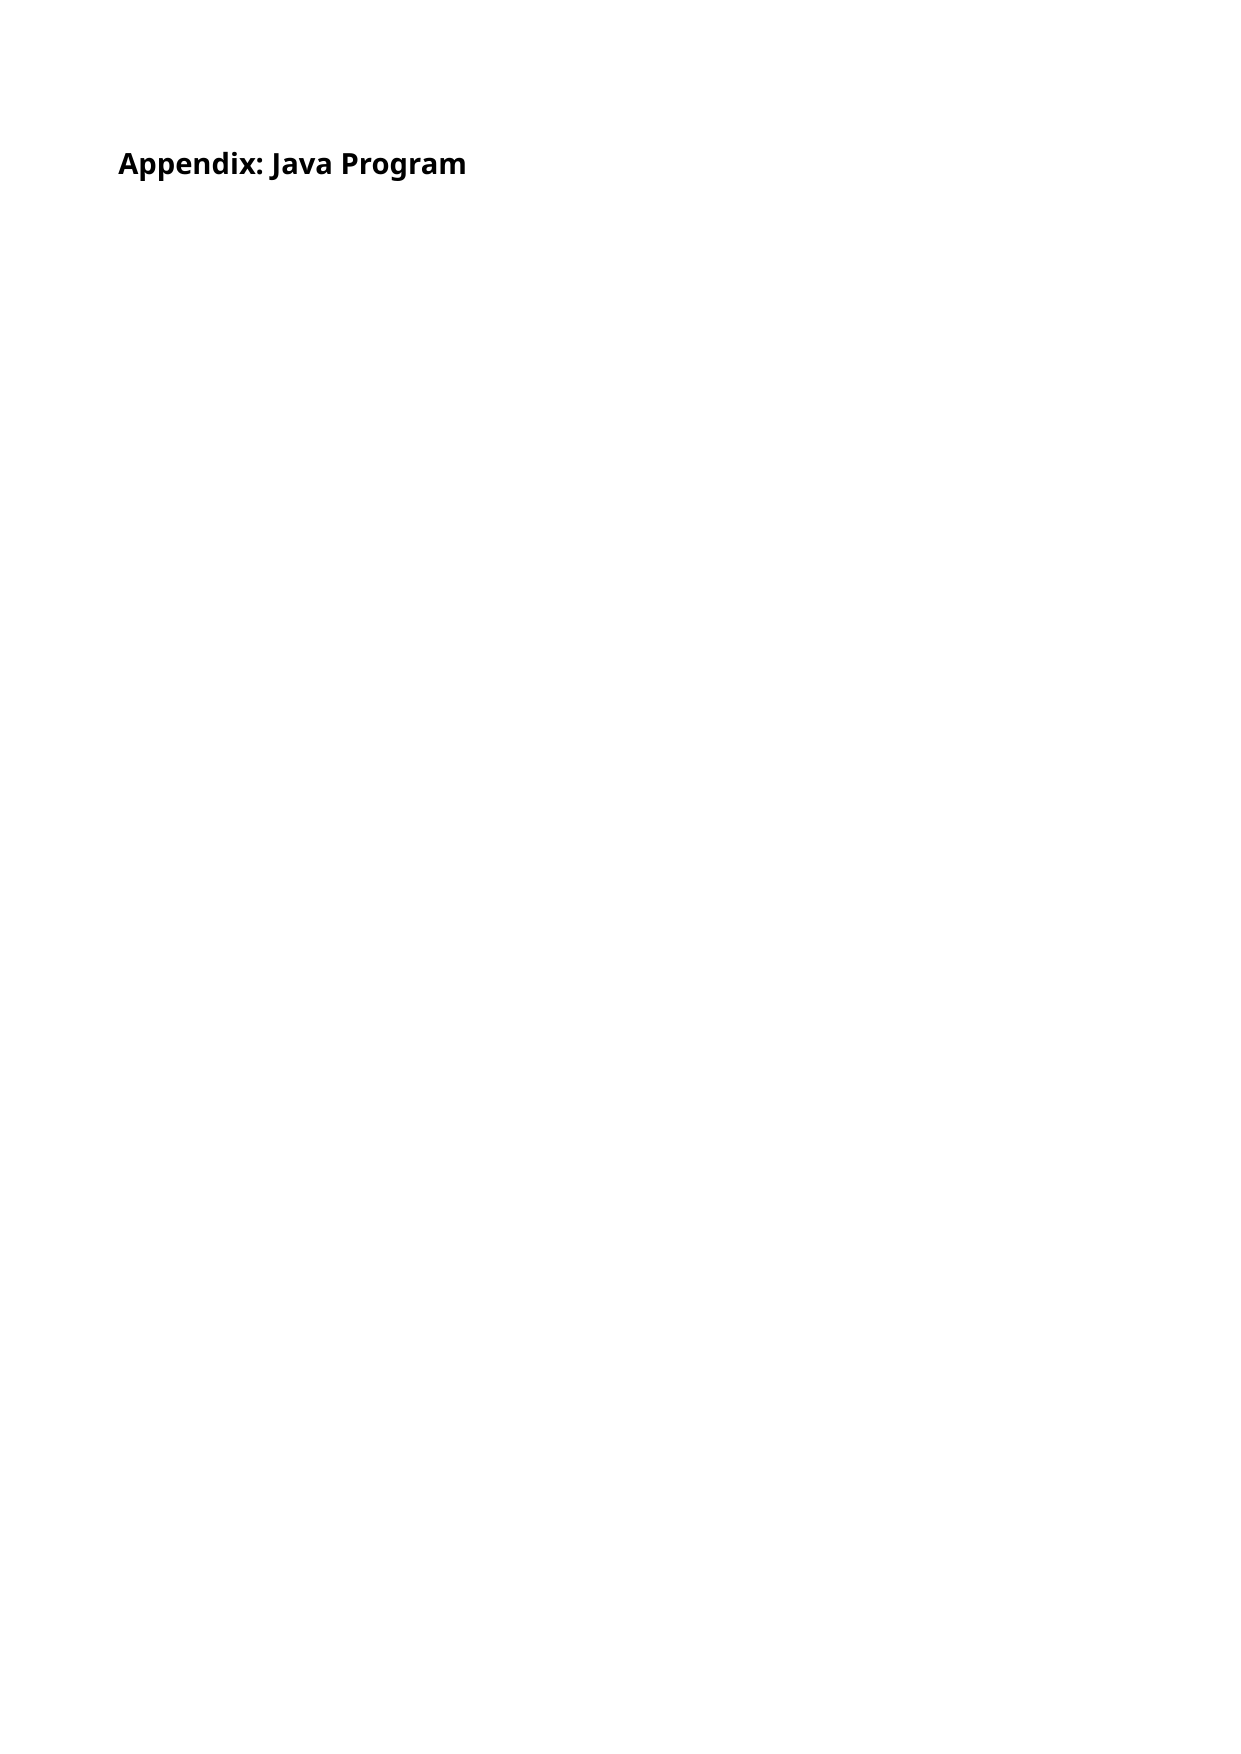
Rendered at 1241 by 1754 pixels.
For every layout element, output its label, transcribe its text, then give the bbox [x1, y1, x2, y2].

subtitle Appendix: Java Program [118, 143, 1122, 183]
